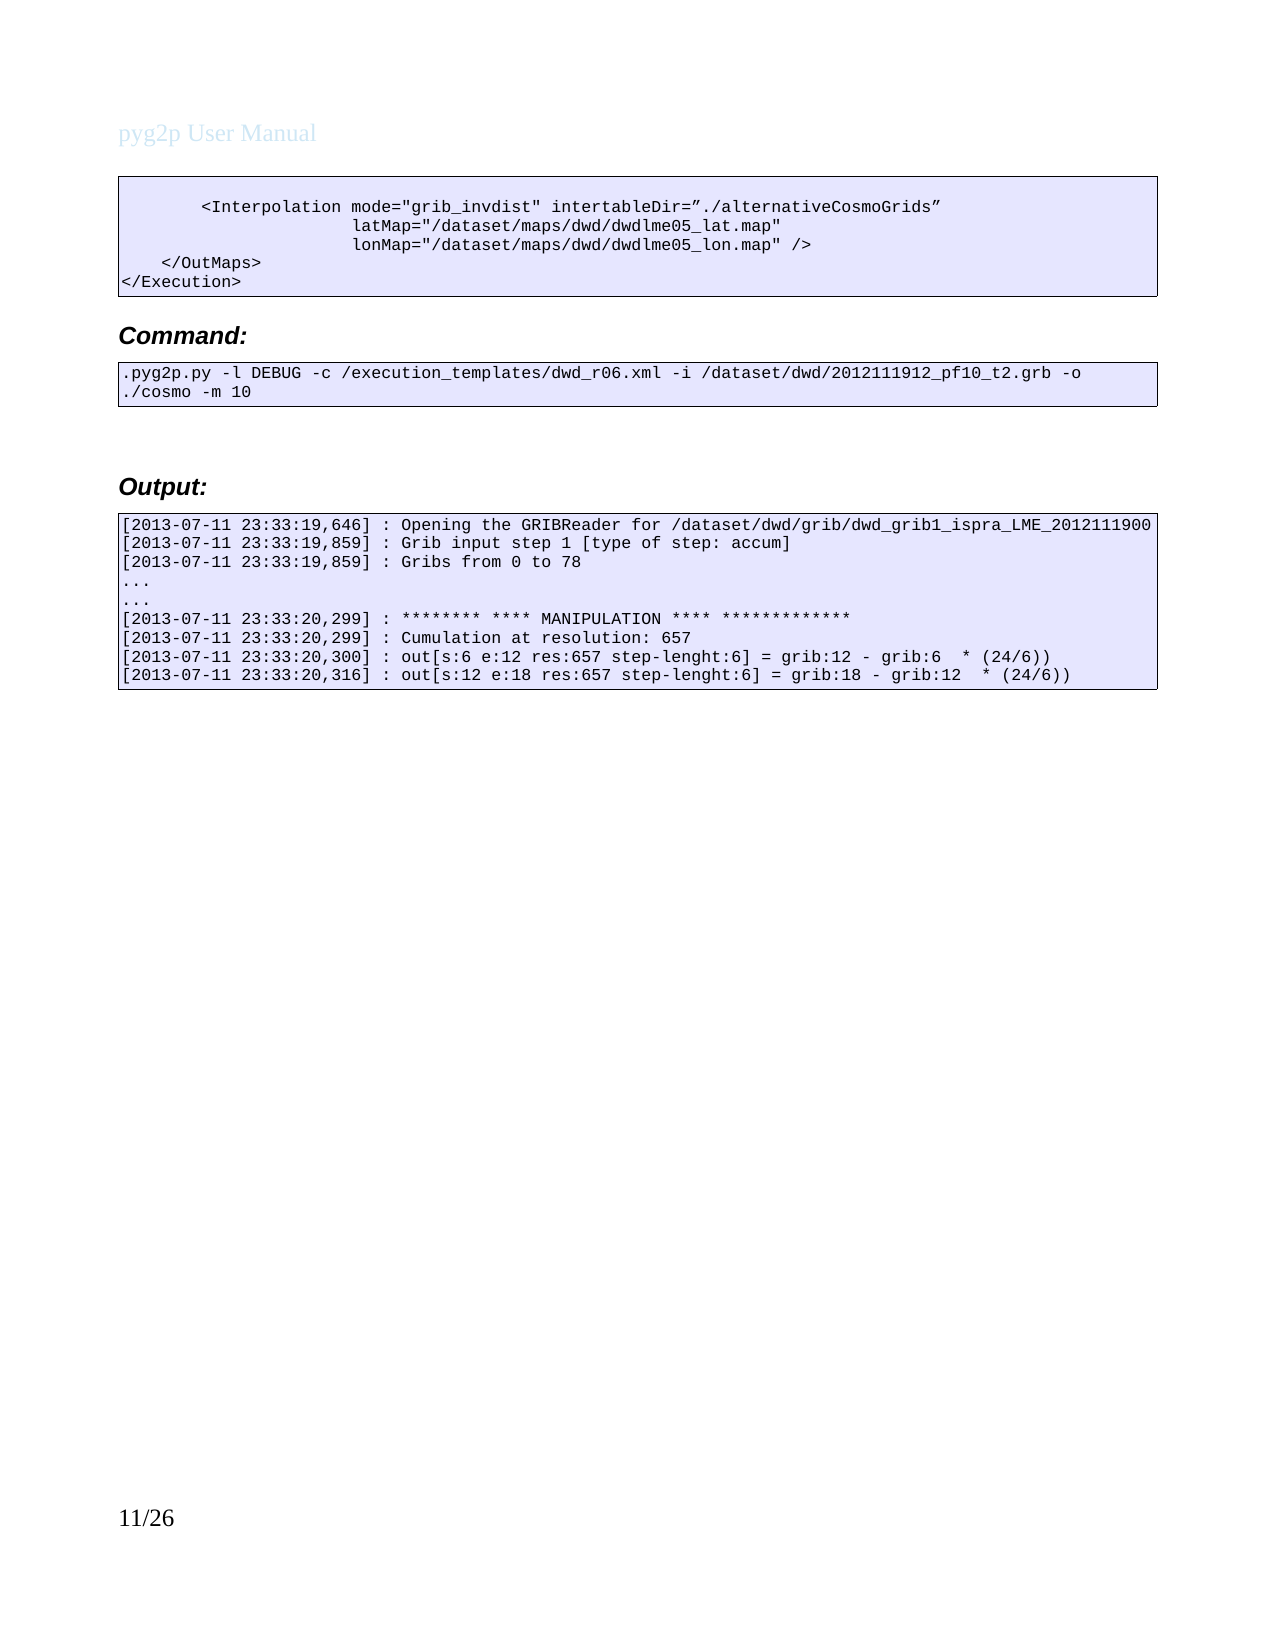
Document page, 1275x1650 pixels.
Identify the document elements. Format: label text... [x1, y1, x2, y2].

text ... [119, 569, 1157, 588]
text [2013-07-11 23:33:20,316] : out[s:12 e:18 res:657 step-lenght:6] = grib:18 - grib:12 * (24/6)) [119, 664, 1157, 689]
text [2013-07-11 23:33:19,859] : Gribs from 0 to 78 [119, 551, 1157, 569]
text latMap="/dataset/maps/dwd/dwdlme05_lat.map" [119, 214, 1157, 233]
text <Interpolation mode="grib_invdist" intertableDir=”./alternativeCosmoGrids” [119, 195, 1157, 214]
subtitle Output: [118, 472, 1157, 501]
text [2013-07-11 23:33:20,300] : out[s:6 e:12 res:657 step-lenght:6] = grib:12 - grib:6 * (24/6)) [119, 645, 1157, 664]
text </Execution> [119, 271, 1157, 296]
text .pyg2p.py -l DEBUG -c /execution_templates/dwd_r06.xml -i /dataset/dwd/2012111912_pf10_t2.grb -o ./cosmo -m 10 [119, 363, 1157, 406]
text ... [119, 588, 1157, 607]
text </OutMaps> [119, 252, 1157, 271]
subtitle Command: [118, 321, 1157, 349]
text [2013-07-11 23:33:20,299] : ******** **** MANIPULATION **** ************* [119, 607, 1157, 626]
text [2013-07-11 23:33:19,859] : Grib input step 1 [type of step: accum] [119, 532, 1157, 551]
text lonMap="/dataset/maps/dwd/dwdlme05_lon.map" /> [119, 233, 1157, 252]
text [2013-07-11 23:33:20,299] : Cumulation at resolution: 657 [119, 626, 1157, 645]
text [2013-07-11 23:33:19,646] : Opening the GRIBReader for /dataset/dwd/grib/dwd_grib1_ispra_LME_2012111900 [119, 514, 1157, 532]
